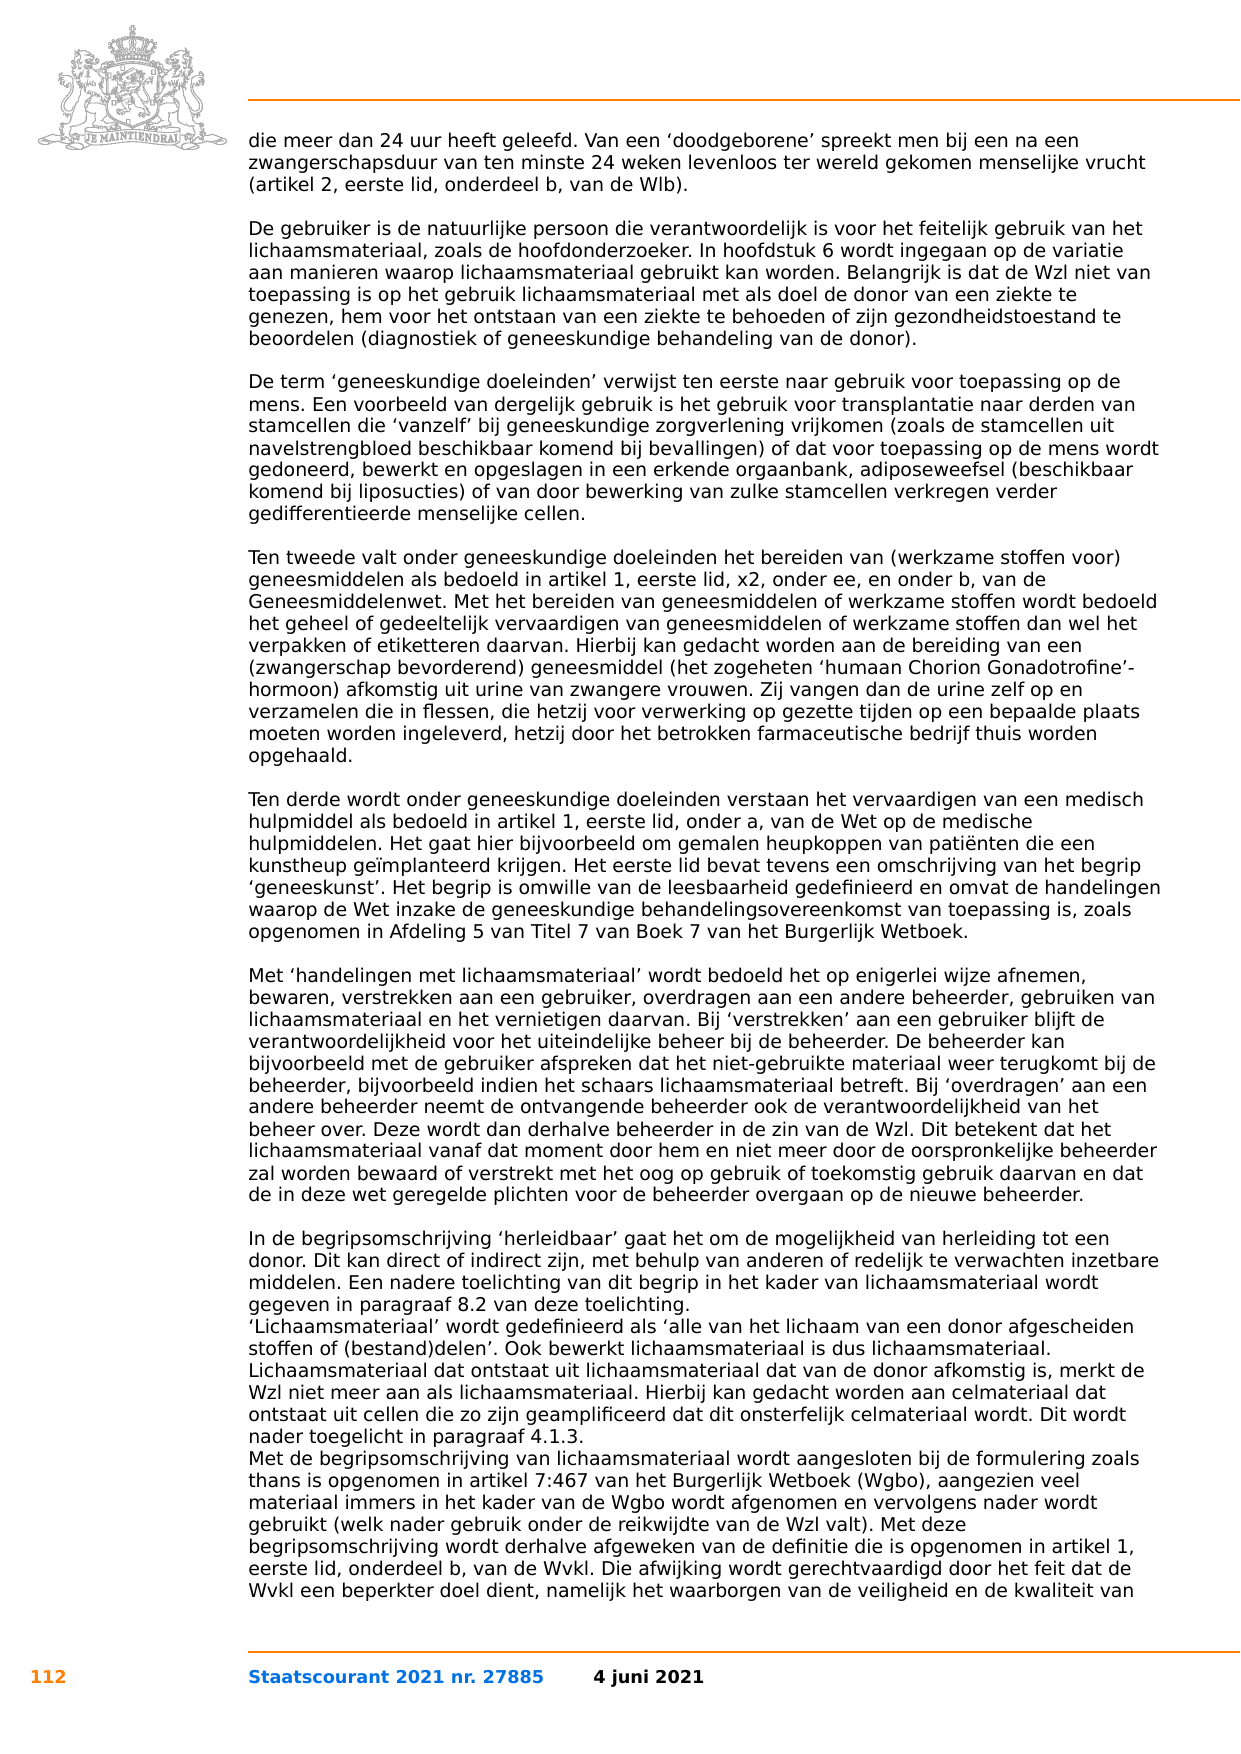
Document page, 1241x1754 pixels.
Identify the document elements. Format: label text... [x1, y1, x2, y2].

text In de begripsomschrijving ‘herleidbaar’ gaat het om de mogelijkheid van herleiding tot een donor. Dit kan direct of indirect zijn, met behulp van anderen of redelijk te verwachten inzetbare middelen. Een nadere toelichting van dit begrip in het kader van lichaamsmateriaal wordt gegeven in paragraaf 8.2 van deze toelichting. [248, 1228, 1163, 1316]
text Met de begripsomschrijving van lichaamsmateriaal wordt aangesloten bij de formulering zoals thans is opgenomen in artikel 7:467 van het Burgerlijk Wetboek (Wgbo), aangezien veel materiaal immers in het kader van de Wgbo wordt afgenomen en vervolgens nader wordt gebruikt (welk nader gebruik onder de reikwijdte van de Wzl valt). Met deze begripsomschrijving wordt derhalve afgeweken van de definitie die is opgenomen in artikel 1, eerste lid, onderdeel b, van de Wvkl. Die afwijking wordt gerechtvaardigd door het feit dat de Wvkl een beperkter doel dient, namelijk het waarborgen van de veiligheid en de kwaliteit van [248, 1448, 1163, 1602]
text De term ‘geneeskundige doeleinden’ verwijst ten eerste naar gebruik voor toepassing op de mens. Een voorbeeld van dergelijk gebruik is het gebruik voor transplantatie naar derden van stamcellen die ‘vanzelf’ bij geneeskundige zorgverlening vrijkomen (zoals de stamcellen uit navelstrengbloed beschikbaar komend bij bevallingen) of dat voor toepassing op de mens wordt gedoneerd, bewerkt en opgeslagen in een erkende orgaanbank, adiposeweefsel (beschikbaar komend bij liposucties) of van door bewerking van zulke stamcellen verkregen verder gedifferentieerde menselijke cellen. [248, 371, 1163, 525]
text Ten tweede valt onder geneeskundige doeleinden het bereiden van (werkzame stoffen voor) geneesmiddelen als bedoeld in artikel 1, eerste lid, x2, onder ee, en onder b, van de Geneesmiddelenwet. Met het bereiden van geneesmiddelen of werkzame stoffen wordt bedoeld het geheel of gedeeltelijk vervaardigen van geneesmiddelen of werkzame stoffen dan wel het verpakken of etiketteren daarvan. Hierbij kan gedacht worden aan de bereiding van een (zwangerschap bevorderend) geneesmiddel (het zogeheten ‘humaan Chorion Gonadotrofine’-hormoon) afkomstig uit urine van zwangere vrouwen. Zij vangen dan de urine zelf op en verzamelen die in flessen, die hetzij voor verwerking op gezette tijden op een bepaalde plaats moeten worden ingeleverd, hetzij door het betrokken farmaceutische bedrijf thuis worden opgehaald. [248, 547, 1163, 767]
picture [38, 25, 227, 150]
text die meer dan 24 uur heeft geleefd. Van een ‘doodgeborene’ spreekt men bij een na een zwangerschapsduur van ten minste 24 weken levenloos ter wereld gekomen menselijke vrucht (artikel 2, eerste lid, onderdeel b, van de Wlb). [248, 130, 1163, 196]
text Met ‘handelingen met lichaamsmateriaal’ wordt bedoeld het op enigerlei wijze afnemen, bewaren, verstrekken aan een gebruiker, overdragen aan een andere beheerder, gebruiken van lichaamsmateriaal en het vernietigen daarvan. Bij ‘verstrekken’ aan een gebruiker blijft de verantwoordelijkheid voor het uiteindelijke beheer bij de beheerder. De beheerder kan bijvoorbeeld met de gebruiker afspreken dat het niet-gebruikte materiaal weer terugkomt bij de beheerder, bijvoorbeeld indien het schaars lichaamsmateriaal betreft. Bij ‘overdragen’ aan een andere beheerder neemt de ontvangende beheerder ook de verantwoordelijkheid van het beheer over. Deze wordt dan derhalve beheerder in de zin van de Wzl. Dit betekent dat het lichaamsmateriaal vanaf dat moment door hem en niet meer door de oorspronkelijke beheerder zal worden bewaard of verstrekt met het oog op gebruik of toekomstig gebruik daarvan en dat de in deze wet geregelde plichten voor de beheerder overgaan op de nieuwe beheerder. [248, 964, 1163, 1206]
text ‘Lichaamsmateriaal’ wordt gedefinieerd als ‘alle van het lichaam van een donor afgescheiden stoffen of (bestand)delen’. Ook bewerkt lichaamsmateriaal is dus lichaamsmateriaal. Lichaamsmateriaal dat ontstaat uit lichaamsmateriaal dat van de donor afkomstig is, merkt de Wzl niet meer aan als lichaamsmateriaal. Hierbij kan gedacht worden aan celmateriaal dat ontstaat uit cellen die zo zijn geamplificeerd dat dit onsterfelijk celmateriaal wordt. Dit wordt nader toegelicht in paragraaf 4.1.3. [248, 1316, 1163, 1448]
text De gebruiker is de natuurlijke persoon die verantwoordelijk is voor het feitelijk gebruik van het lichaamsmateriaal, zoals de hoofdonderzoeker. In hoofdstuk 6 wordt ingegaan op de variatie aan manieren waarop lichaamsmateriaal gebruikt kan worden. Belangrijk is dat de Wzl niet van toepassing is op het gebruik lichaamsmateriaal met als doel de donor van een ziekte te genezen, hem voor het ontstaan van een ziekte te behoeden of zijn gezondheidstoestand te beoordelen (diagnostiek of geneeskundige behandeling van de donor). [248, 218, 1163, 349]
text Ten derde wordt onder geneeskundige doeleinden verstaan het vervaardigen van een medisch hulpmiddel als bedoeld in artikel 1, eerste lid, onder a, van de Wet op de medische hulpmiddelen. Het gaat hier bijvoorbeeld om gemalen heupkoppen van patiënten die een kunstheup geïmplanteerd krijgen. Het eerste lid bevat tevens een omschrijving van het begrip ‘geneeskunst’. Het begrip is omwille van de leesbaarheid gedefinieerd en omvat de handelingen waarop de Wet inzake de geneeskundige behandelingsovereenkomst van toepassing is, zoals opgenomen in Afdeling 5 van Titel 7 van Boek 7 van het Burgerlijk Wetboek. [248, 789, 1163, 943]
